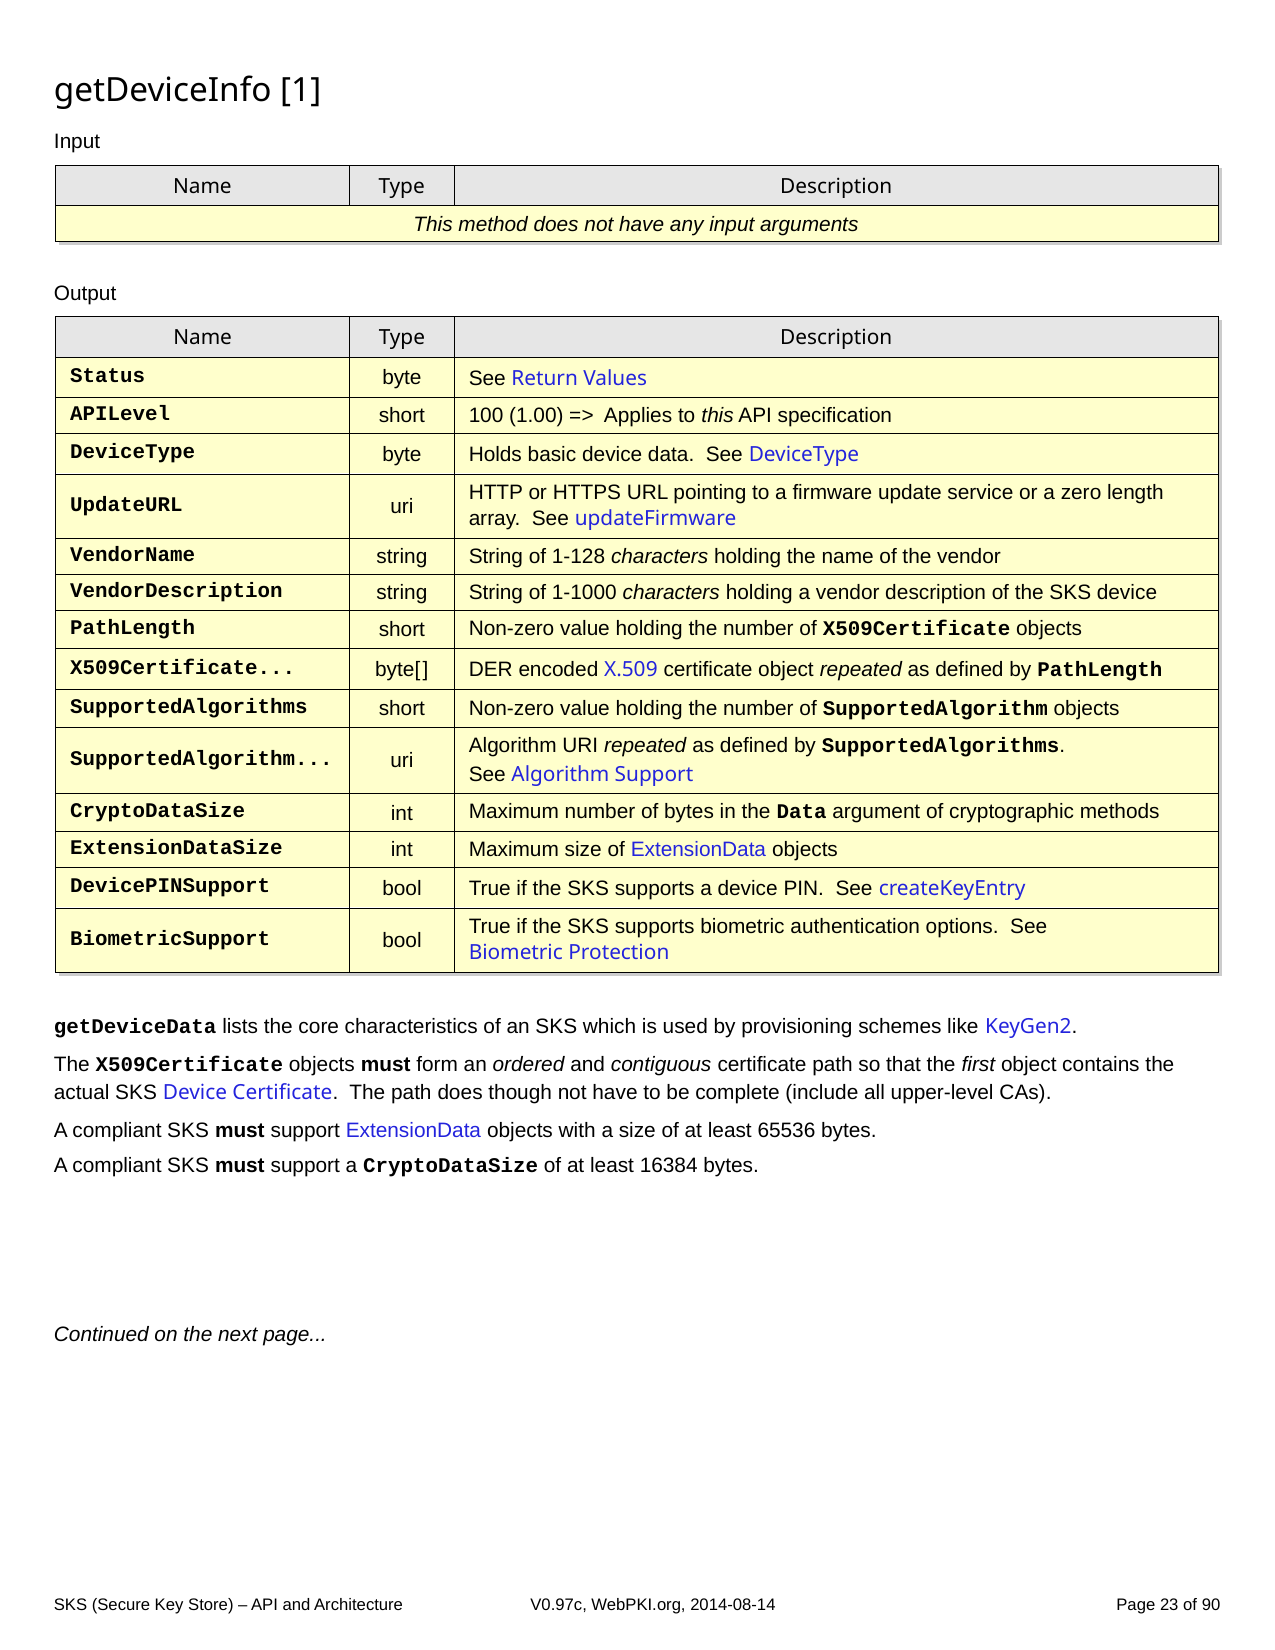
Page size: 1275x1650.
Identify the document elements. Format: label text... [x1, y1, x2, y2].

text Output [54, 281, 1221, 304]
table_cell PathLength [56, 611, 349, 648]
table_header Name [56, 317, 349, 357]
table_cell Non-zero value holding the number of X509Certificate objects [455, 611, 1218, 648]
table_cell CryptoDataSize [56, 794, 349, 831]
table_cell HTTP or HTTPS URL pointing to a firmware update service or a zero length array. See updateFirmware [455, 475, 1218, 538]
table_cell BiometricSupport [56, 909, 349, 972]
table_cell X509Certificate... [56, 649, 349, 689]
table_cell Status [56, 358, 349, 397]
table_cell UpdateURL [56, 475, 349, 538]
table_cell uri [350, 475, 454, 538]
table_cell byte⁮[ ] [350, 649, 454, 689]
subtitle getDeviceInfo [1] [54, 66, 1221, 111]
text The X509Certificate objects must form an ordered and contiguous certificate path so that the first object contains the actual SKS Device Certificate. The path does though not have to be complete (include all upper-level CAs). [54, 1052, 1221, 1106]
table_cell True if the SKS supports biometric authentication options. See Biometric Protection [455, 909, 1218, 972]
table_cell This method does not have any input arguments [56, 206, 1218, 241]
table_header Type [350, 317, 454, 357]
table_header Description [455, 317, 1218, 357]
table_cell APILevel [56, 398, 349, 433]
table_cell 100 (1.00) => Applies to this API specification [455, 398, 1218, 433]
table_cell Algorithm URI repeated as defined by SupportedAlgorithms. See Algorithm Support [455, 728, 1218, 793]
table_cell SupportedAlgorithms [56, 690, 349, 727]
table_cell See Return Values [455, 358, 1218, 397]
table_header Type [350, 166, 454, 205]
table_header Description [455, 166, 1218, 205]
table_cell string [350, 575, 454, 610]
table_cell String of 1-1000 characters holding a vendor description of the SKS device [455, 575, 1218, 610]
table_cell ExtensionDataSize [56, 832, 349, 867]
table_cell short [350, 690, 454, 727]
table_cell Non-zero value holding the number of SupportedAlgorithm objects [455, 690, 1218, 727]
text A compliant SKS must support a CryptoDataSize of at least 16384 bytes. [54, 1153, 1221, 1179]
table_cell VendorName [56, 539, 349, 574]
table_cell True if the SKS supports a device PIN. See createKeyEntry [455, 868, 1218, 907]
table_cell DER encoded X.509 certificate object repeated as defined by PathLength [455, 649, 1218, 689]
table_cell SupportedAlgorithm... [56, 728, 349, 793]
table_cell short [350, 611, 454, 648]
text Continued on the next page... [54, 1322, 1221, 1346]
table_cell byte [350, 434, 454, 473]
table_header Name [56, 166, 349, 205]
table_cell bool [350, 909, 454, 972]
table_cell DeviceType [56, 434, 349, 473]
table_cell int [350, 832, 454, 867]
table_cell uri [350, 728, 454, 793]
text Input [54, 129, 1221, 153]
table_cell bool [350, 868, 454, 907]
table_cell VendorDescription [56, 575, 349, 610]
table_cell Maximum number of bytes in the Data argument of cryptographic methods [455, 794, 1218, 831]
table_cell byte [350, 358, 454, 397]
table_cell string [350, 539, 454, 574]
text A compliant SKS must support ExtensionData objects with a size of at least 65536 bytes. [54, 1118, 1221, 1142]
table_cell DevicePINSupport [56, 868, 349, 907]
table_cell Maximum size of ExtensionData objects [455, 832, 1218, 867]
text getDeviceData lists the core characteristics of an SKS which is used by provisioning schemes like KeyGen2. [54, 1011, 1221, 1040]
table_cell Holds basic device data. See DeviceType [455, 434, 1218, 473]
table_cell short [350, 398, 454, 433]
table_cell int [350, 794, 454, 831]
table_cell String of 1-128 characters holding the name of the vendor [455, 539, 1218, 574]
